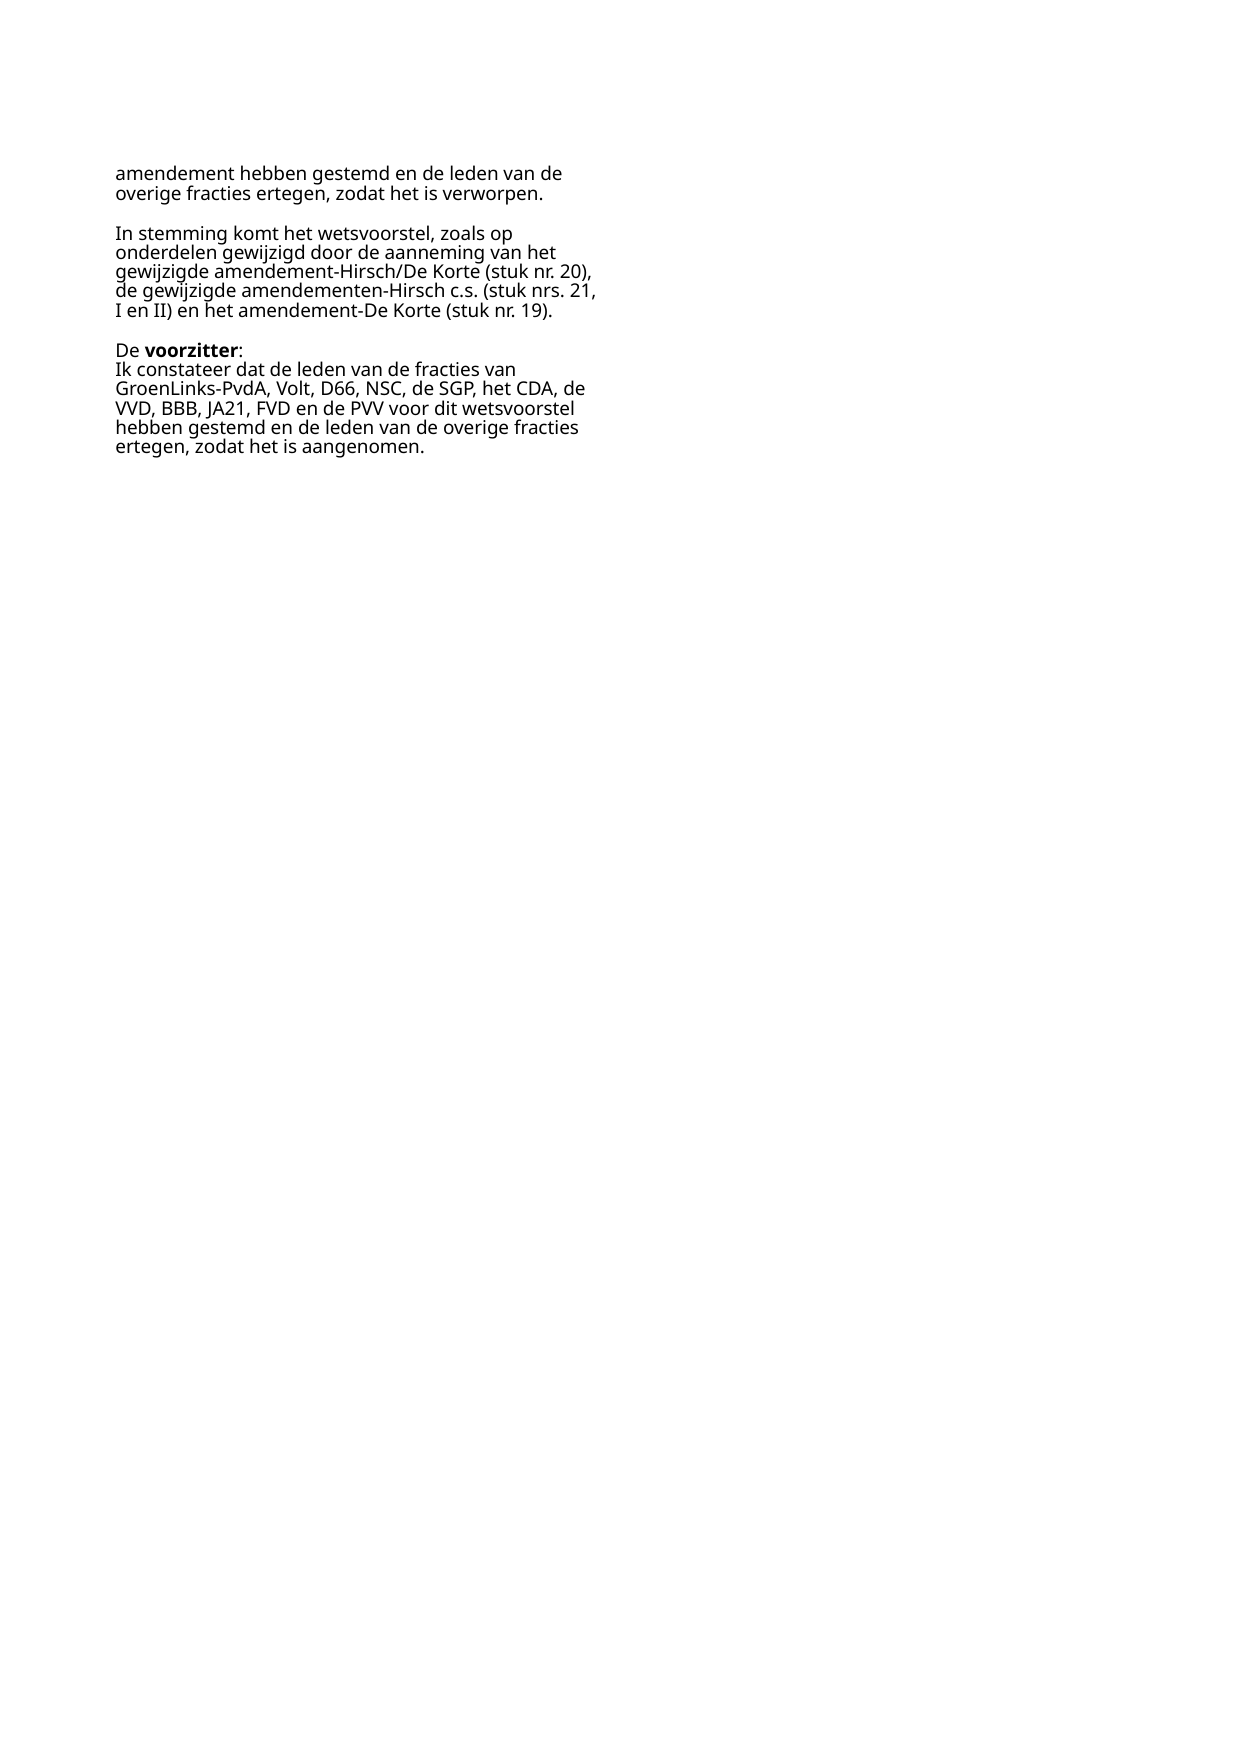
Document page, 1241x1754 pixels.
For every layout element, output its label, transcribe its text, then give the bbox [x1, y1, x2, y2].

text amendement hebben gestemd en de leden van de overige fracties ertegen, zodat het is verworpen. [115, 165, 605, 204]
text De voorzitter: [115, 342, 605, 361]
text Ik constateer dat de leden van de fracties van GroenLinks-PvdA, Volt, D66, NSC, de SGP, het CDA, de VVD, BBB, JA21, FVD en de PVV voor dit wetsvoorstel hebben gestemd en de leden van de overige fracties ertegen, zodat het is aangenomen. [115, 361, 605, 457]
text In stemming komt het wetsvoorstel, zoals op onderdelen gewijzigd door de aanneming van het gewijzigde amendement-Hirsch/De Korte (stuk nr. 20), de gewijzigde amendementen-Hirsch c.s. (stuk nrs. 21, I en II) en het amendement-De Korte (stuk nr. 19). [115, 225, 605, 321]
